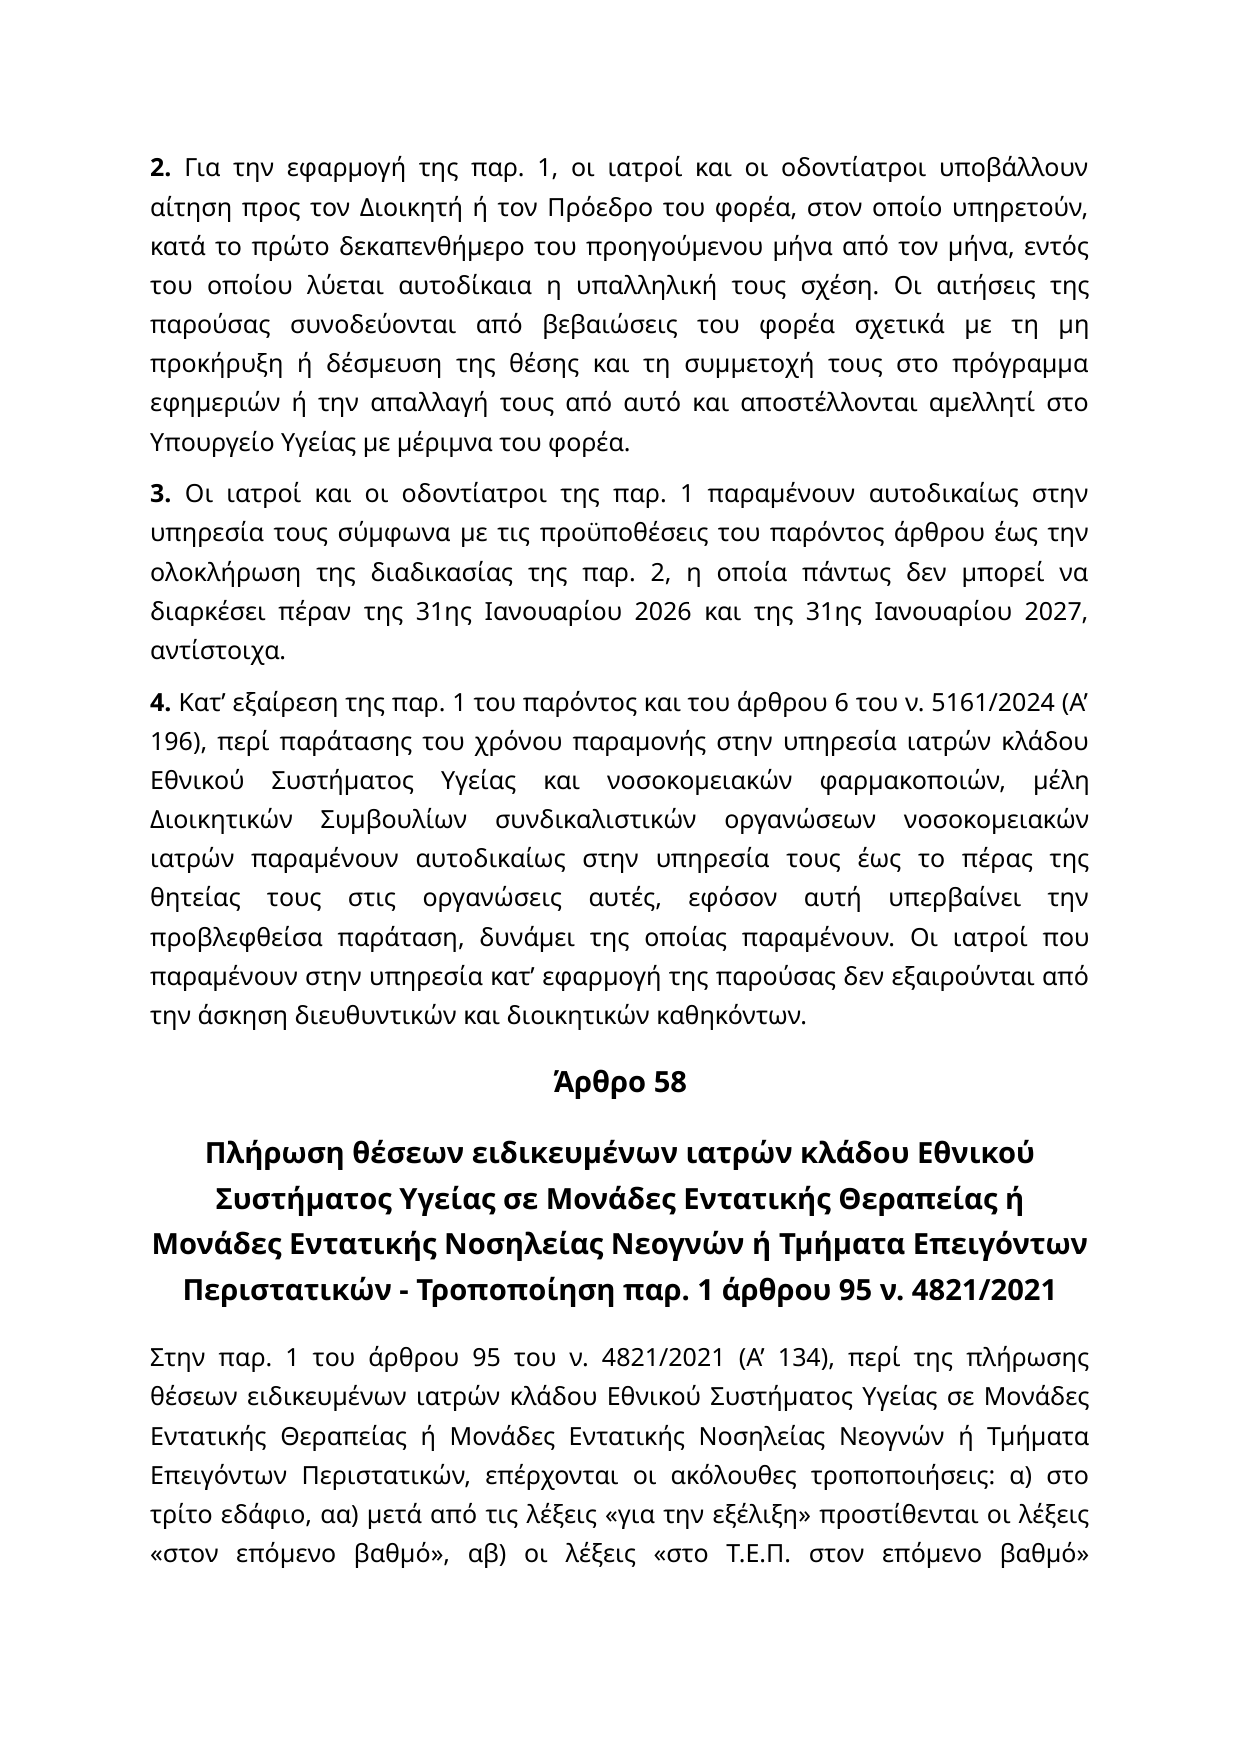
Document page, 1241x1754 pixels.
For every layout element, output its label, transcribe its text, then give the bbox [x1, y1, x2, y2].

text 4. Κατ’ εξαίρεση της παρ. 1 του παρόντος και του άρθρου 6 του ν. 5161/2024 (Α’ 196), περί παράτασης του χρόνου παραμονής στην υπηρεσία ιατρών κλάδου Εθνικού Συστήματος Υγείας και νοσοκομειακών φαρμακοποιών, μέλη Διοικητικών Συμβουλίων συνδικαλιστικών οργανώσεων νοσοκομειακών ιατρών παραμένουν αυτοδικαίως στην υπηρεσία τους έως το πέρας της θητείας τους στις οργανώσεις αυτές, εφόσον αυτή υπερβαίνει την προβλεφθείσα παράταση, δυνάμει της οποίας παραμένουν. Οι ιατροί που παραμένουν στην υπηρεσία κατ’ εφαρμογή της παρούσας δεν εξαιρούνται από την άσκηση διευθυντικών και διοικητικών καθηκόντων. [150, 684, 1090, 1032]
subtitle Πλήρωση θέσεων ειδικευμένων ιατρών κλάδου Εθνικού Συστήματος Υγείας σε Μονάδες Εντατικής Θεραπείας ή Μονάδες Εντατικής Νοσηλείας Νεογνών ή Τμήματα Επειγόντων Περιστατικών - Τροποποίηση παρ. 1 άρθρου 95 ν. 4821/2021 [150, 1132, 1090, 1309]
text Στην παρ. 1 του άρθρου 95 του ν. 4821/2021 (Α’ 134), περί της πλήρωσης θέσεων ειδικευμένων ιατρών κλάδου Εθνικού Συστήματος Υγείας σε Μονάδες Εντατικής Θεραπείας ή Μονάδες Εντατικής Νοσηλείας Νεογνών ή Τμήματα Επειγόντων Περιστατικών, επέρχονται οι ακόλουθες τροποποιήσεις: α) στο τρίτο εδάφιο, αα) μετά από τις λέξεις «για την εξέλιξη» προστίθενται οι λέξεις «στον επόμενο βαθμό», αβ) οι λέξεις «στο Τ.Ε.Π. στον επόμενο βαθμό» [150, 1340, 1090, 1570]
text 3. Οι ιατροί και οι οδοντίατροι της παρ. 1 παραμένουν αυτοδικαίως στην υπηρεσία τους σύμφωνα με τις προϋποθέσεις του παρόντος άρθρου έως την ολοκλήρωση της διαδικασίας της παρ. 2, η οποία πάντως δεν μπορεί να διαρκέσει πέραν της 31ης Ιανουαρίου 2026 και της 31ης Ιανουαρίου 2027, αντίστοιχα. [150, 476, 1090, 667]
subtitle Άρθρο 58 [150, 1062, 1090, 1101]
text 2. Για την εφαρμογή της παρ. 1, οι ιατροί και οι οδοντίατροι υποβάλλουν αίτηση προς τον Διοικητή ή τον Πρόεδρο του φορέα, στον οποίο υπηρετούν, κατά το πρώτο δεκαπενθήμερο του προηγούμενου μήνα από τον μήνα, εντός του οποίου λύεται αυτοδίκαια η υπαλληλική τους σχέση. Οι αιτήσεις της παρούσας συνοδεύονται από βεβαιώσεις του φορέα σχετικά με τη μη προκήρυξη ή δέσμευση της θέσης και τη συμμετοχή τους στο πρόγραμμα εφημεριών ή την απαλλαγή τους από αυτό και αποστέλλονται αμελλητί στο Υπουργείο Υγείας με μέριμνα του φορέα. [150, 150, 1090, 458]
